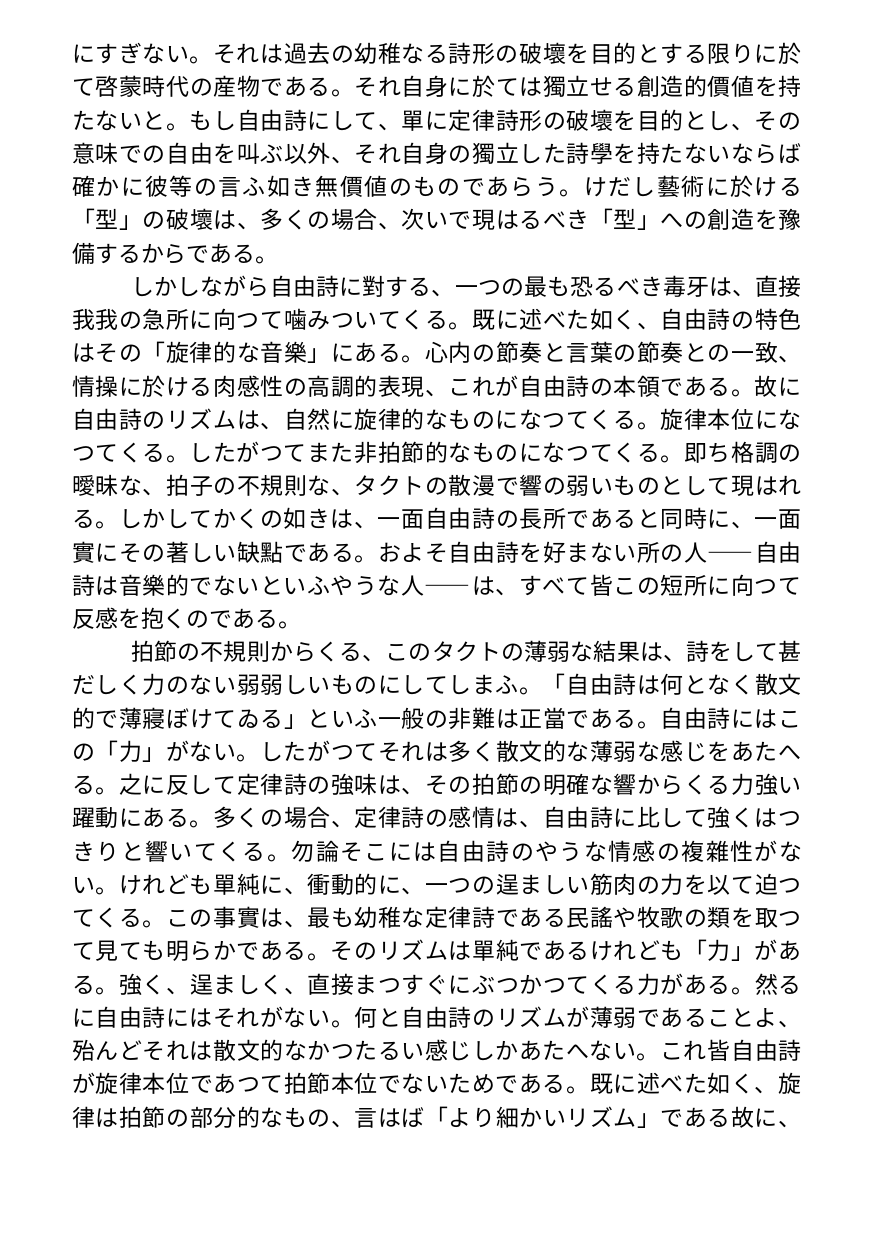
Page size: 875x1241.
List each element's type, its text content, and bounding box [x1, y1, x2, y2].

text にすぎない。それは過去の幼稚なる詩形の破壞を目的とする限りに於て啓蒙時代の産物である。それ自身に於ては獨立せる創造的價値を持たないと。もし自由詩にして、單に定律詩形の破壞を目的とし、その意味での自由を叫ぶ以外、それ自身の獨立した詩學を持たないならば確かに彼等の言ふ如き無價値のものであらう。けだし藝術に於ける「型」の破壞は、多くの場合、次いで現はるべき「型」への創造を豫備するからである。 [72, 36, 802, 269]
text しかしながら自由詩に對する、一つの最も恐るべき毒牙は、直接我我の急所に向つて噛みついてくる。既に述べた如く、自由詩の特色はその「旋律的な音樂」にある。心内の節奏と言葉の節奏との一致、情操に於ける肉感性の高調的表現、これが自由詩の本領である。故に自由詩のリズムは、自然に旋律的なものになつてくる。旋律本位になつてくる。したがつてまた非拍節的なものになつてくる。即ち格調の曖昧な、拍子の不規則な、タクトの散漫で響の弱いものとして現はれる。しかしてかくの如きは、一面自由詩の長所であると同時に、一面實にその著しい缺點である。およそ自由詩を好まない所の人――自由詩は音樂的でないといふやうな人――は、すべて皆この短所に向つて反感を抱くのである。 [72, 269, 802, 634]
text 拍節の不規則からくる、このタクトの薄弱な結果は、詩をして甚だしく力のない弱弱しいものにしてしまふ。「自由詩は何となく散文的で薄寢ぼけてゐる」といふ一般の非難は正當である。自由詩にはこの「力」がない。したがつてそれは多く散文的な薄弱な感じをあたへる。之に反して定律詩の強味は、その拍節の明確な響からくる力強い躍動にある。多くの場合、定律詩の感情は、自由詩に比して強くはつきりと響いてくる。勿論そこには自由詩のやうな情感の複雜性がない。けれども單純に、衝動的に、一つの逞ましい筋肉の力を以て迫つてくる。この事實は、最も幼稚な定律詩である民謠や牧歌の類を取つて見ても明らかである。そのリズムは單純であるけれども「力」がある。強く、逞ましく、直接まつすぐにぶつかつてくる力がある。然るに自由詩にはそれがない。何と自由詩のリズムが薄弱であることよ、殆んどそれは散文的なかつたるい感じしかあたへない。これ皆自由詩が旋律本位であつて拍節本位でないためである。既に述べた如く、旋律は拍節の部分的なもの、言はば「より細かいリズム」である故に、 [72, 634, 802, 1133]
